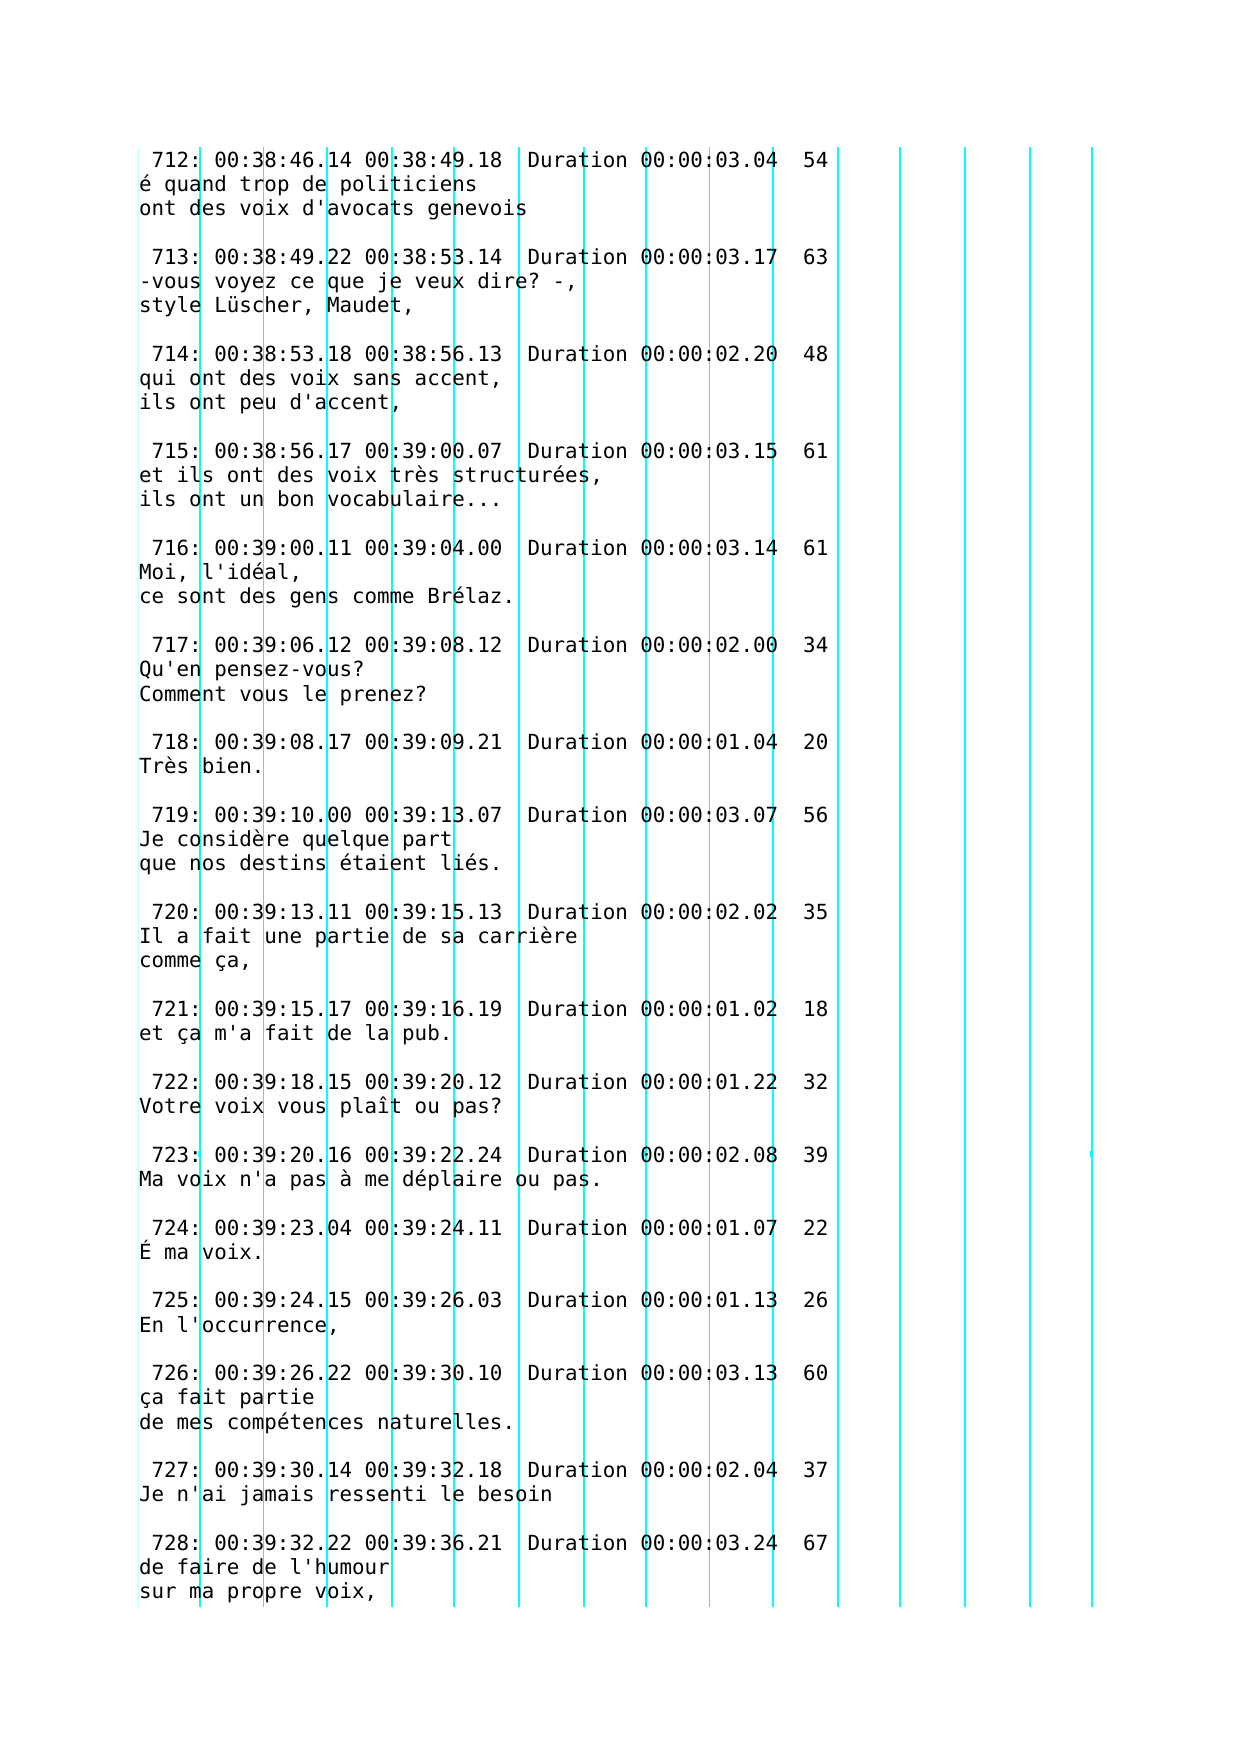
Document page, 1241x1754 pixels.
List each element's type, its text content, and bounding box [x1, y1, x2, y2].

text 722: 00:39:18.15 00:39:20.12 Duration 00:00:01.22 32 [139, 1070, 1101, 1094]
text 728: 00:39:32.22 00:39:36.21 Duration 00:00:03.24 67 [139, 1531, 1101, 1555]
text de faire de l'humour [139, 1555, 1101, 1579]
text 718: 00:39:08.17 00:39:09.21 Duration 00:00:01.04 20 [139, 730, 1101, 754]
text Je considère quelque part [139, 827, 1101, 851]
text 714: 00:38:53.18 00:38:56.13 Duration 00:00:02.20 48 [139, 342, 1101, 366]
text ont des voix d'avocats genevois [139, 196, 1101, 220]
text 712: 00:38:46.14 00:38:49.18 Duration 00:00:03.04 54 [139, 148, 1101, 172]
text 717: 00:39:06.12 00:39:08.12 Duration 00:00:02.00 34 [139, 633, 1101, 657]
text sur ma propre voix, [139, 1579, 1101, 1604]
text Il a fait une partie de sa carrière [139, 924, 1101, 948]
text et ça m'a fait de la pub. [139, 1021, 1101, 1046]
text 724: 00:39:23.04 00:39:24.11 Duration 00:00:01.07 22 [139, 1216, 1101, 1240]
text Votre voix vous plaît ou pas? [139, 1094, 1101, 1118]
text -vous voyez ce que je veux dire? -, [139, 269, 1101, 293]
text que nos destins étaient liés. [139, 851, 1101, 876]
text ce sont des gens comme Brélaz. [139, 584, 1101, 609]
text et ils ont des voix très structurées, [139, 463, 1101, 487]
text Moi, l'idéal, [139, 560, 1101, 584]
text 713: 00:38:49.22 00:38:53.14 Duration 00:00:03.17 63 [139, 245, 1101, 269]
picture [138, 147, 1102, 1607]
text 726: 00:39:26.22 00:39:30.10 Duration 00:00:03.13 60 [139, 1361, 1101, 1385]
text Ma voix n'a pas à me déplaire ou pas. [139, 1167, 1101, 1191]
text ils ont peu d'accent, [139, 390, 1101, 414]
text 721: 00:39:15.17 00:39:16.19 Duration 00:00:01.02 18 [139, 997, 1101, 1021]
text 715: 00:38:56.17 00:39:00.07 Duration 00:00:03.15 61 [139, 439, 1101, 463]
text 719: 00:39:10.00 00:39:13.07 Duration 00:00:03.07 56 [139, 803, 1101, 827]
text É ma voix. [139, 1240, 1101, 1264]
text Je n'ai jamais ressenti le besoin [139, 1482, 1101, 1507]
text ça fait partie [139, 1385, 1101, 1410]
text 720: 00:39:13.11 00:39:15.13 Duration 00:00:02.02 35 [139, 900, 1101, 924]
text de mes compétences naturelles. [139, 1410, 1101, 1434]
text comme ça, [139, 948, 1101, 973]
text 727: 00:39:30.14 00:39:32.18 Duration 00:00:02.04 37 [139, 1458, 1101, 1482]
text En l'occurrence, [139, 1313, 1101, 1337]
text 725: 00:39:24.15 00:39:26.03 Duration 00:00:01.13 26 [139, 1288, 1101, 1313]
text Comment vous le prenez? [139, 682, 1101, 706]
text é quand trop de politiciens [139, 172, 1101, 196]
text qui ont des voix sans accent, [139, 366, 1101, 390]
text 716: 00:39:00.11 00:39:04.00 Duration 00:00:03.14 61 [139, 536, 1101, 560]
text ils ont un bon vocabulaire... [139, 487, 1101, 512]
text 723: 00:39:20.16 00:39:22.24 Duration 00:00:02.08 39 [139, 1143, 1101, 1167]
text Qu'en pensez-vous? [139, 657, 1101, 682]
text Très bien. [139, 754, 1101, 779]
text style Lüscher, Maudet, [139, 293, 1101, 317]
